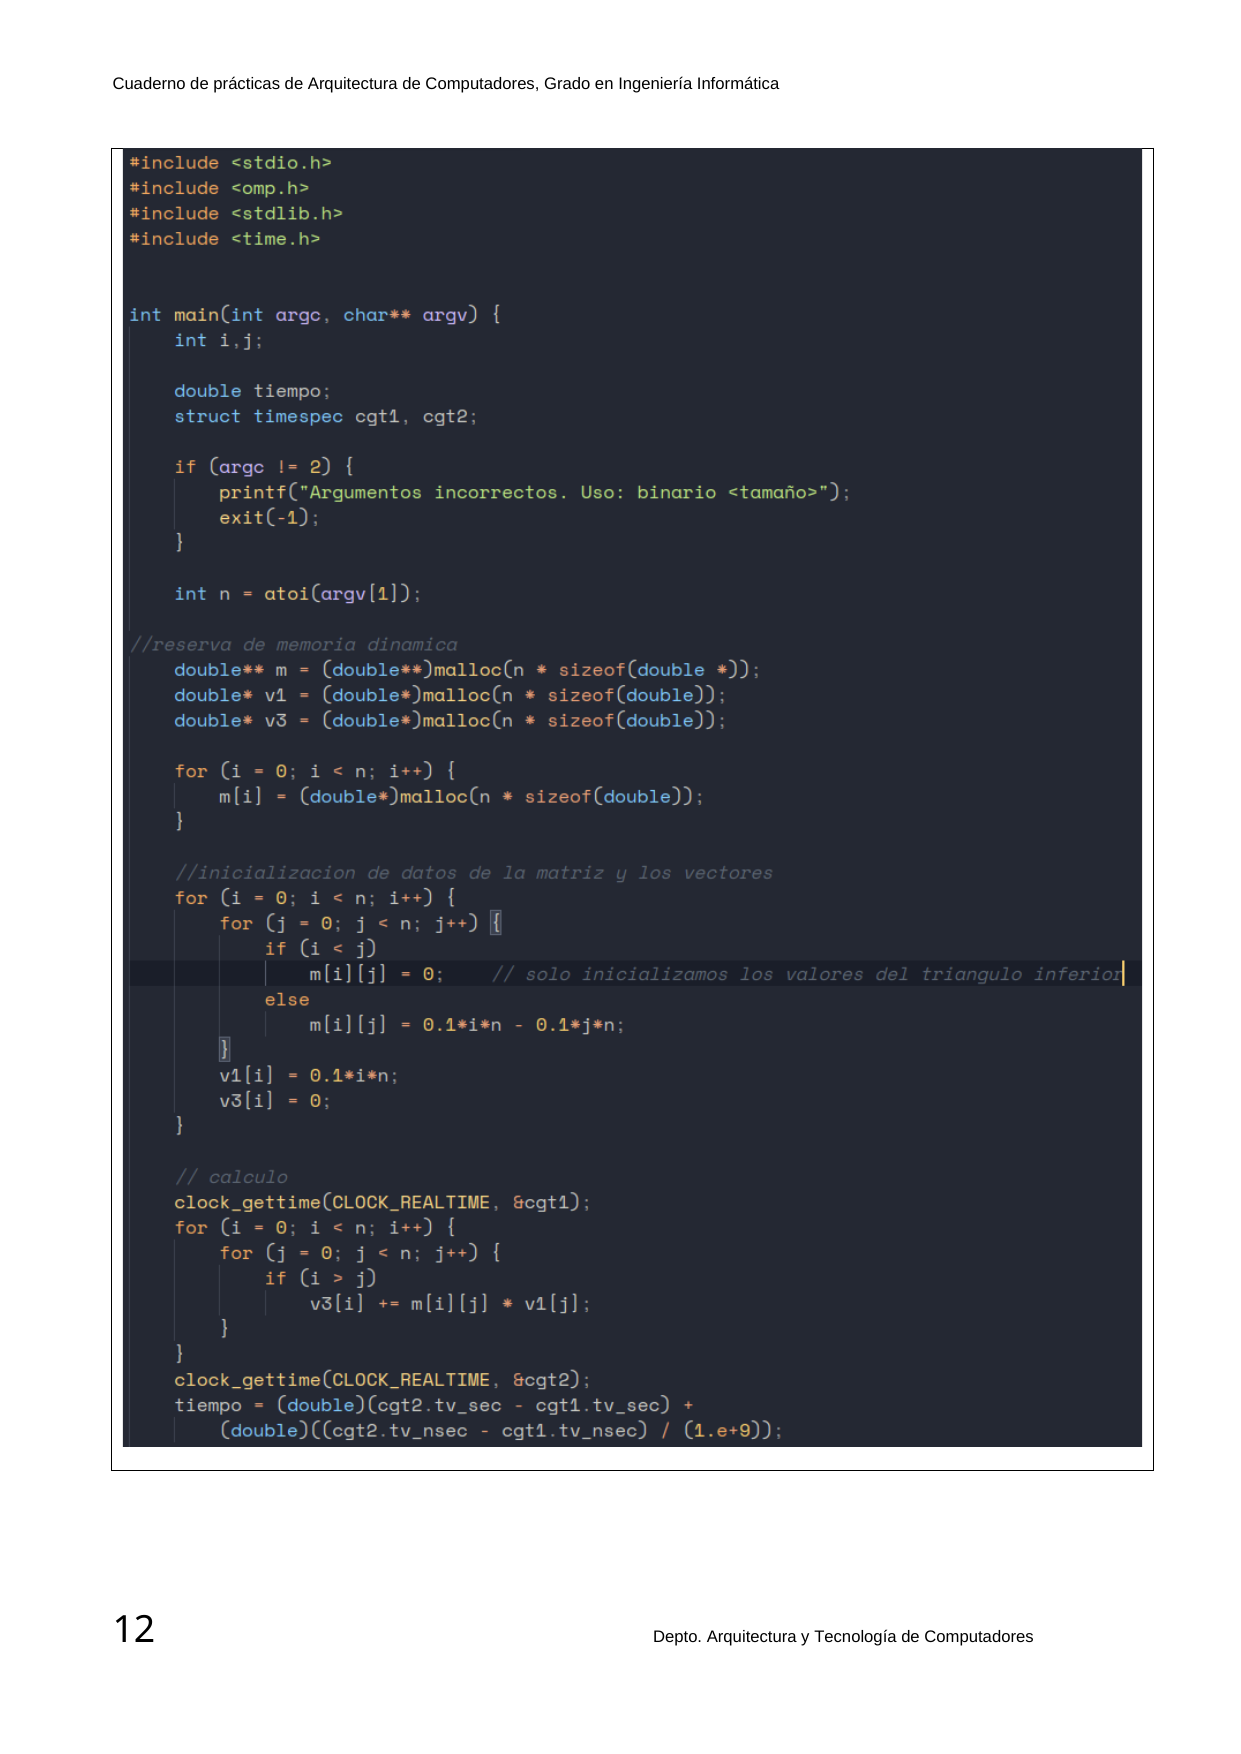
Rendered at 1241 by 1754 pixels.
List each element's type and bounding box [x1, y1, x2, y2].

table_header [112, 149, 1153, 1470]
picture [122, 148, 1143, 1447]
